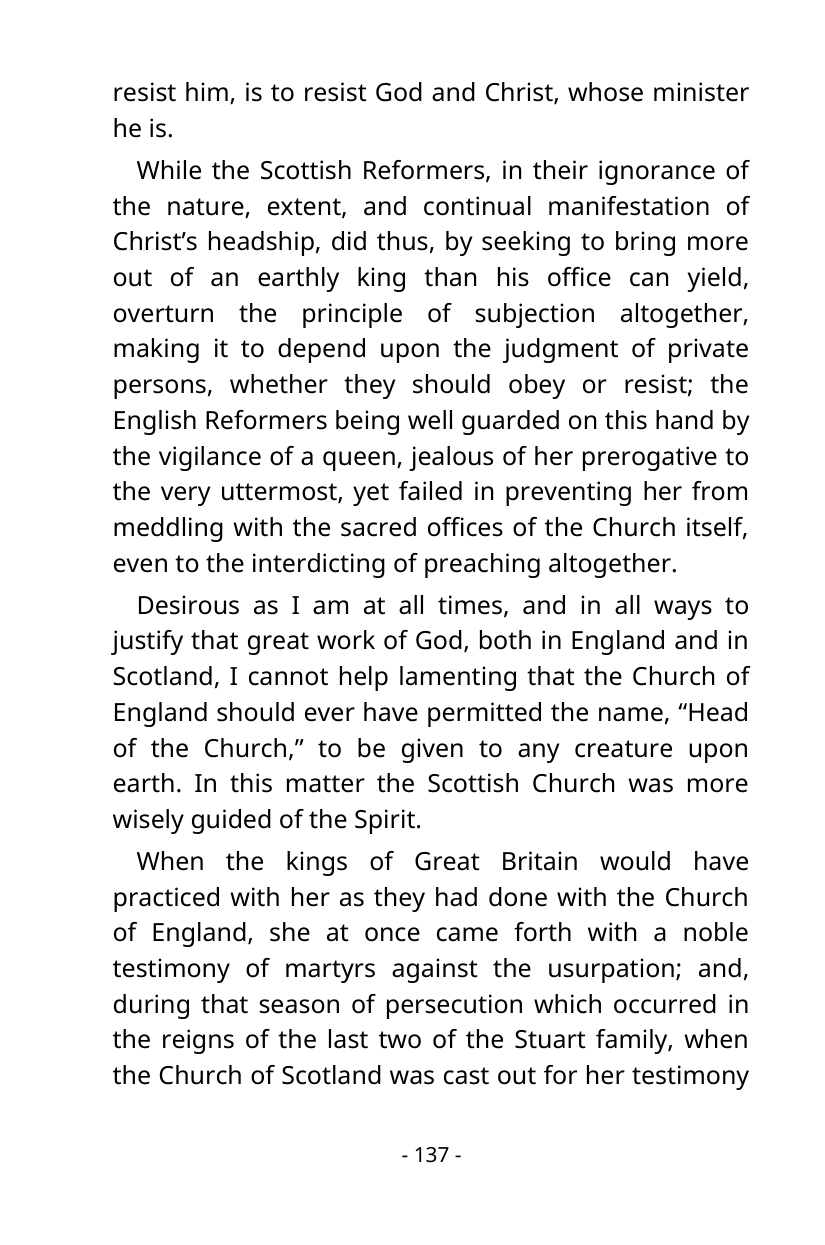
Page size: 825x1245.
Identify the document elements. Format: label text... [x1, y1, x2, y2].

text Desirous as I am at all times, and in all ways to justify that great work of God, both in England and in Scotland, I cannot help lamenting that the Church of England should ever have permitted the name, “Head of the Church,” to be given to any creature upon earth. In this matter the Scottish Church was more wisely guided of the Spirit. [112, 587, 750, 836]
text While the Scottish Reformers, in their ignorance of the nature, extent, and continual manifestation of Christ’s headship, did thus, by seeking to bring more out of an earthly king than his office can yield, overturn the principle of subjection altogether, making it to depend upon the judgment of private persons, whether they should obey or resist; the English Reformers being well guarded on this hand by the vigilance of a queen, jealous of her prerogative to the very uttermost, yet failed in preventing her from meddling with the sacred offices of the Church itself, even to the interdicting of preaching altogether. [112, 152, 750, 579]
text When the kings of Great Britain would have practiced with her as they had done with the Church of England, she at once came forth with a noble testimony of martyrs against the usurpation; and, during that season of persecution which occurred in the reigns of the last two of the Stuart family, when the Church of Scotland was cast out for her testimony [112, 843, 750, 1092]
text resist him, is to resist God and Christ, whose minister he is. [112, 75, 750, 145]
